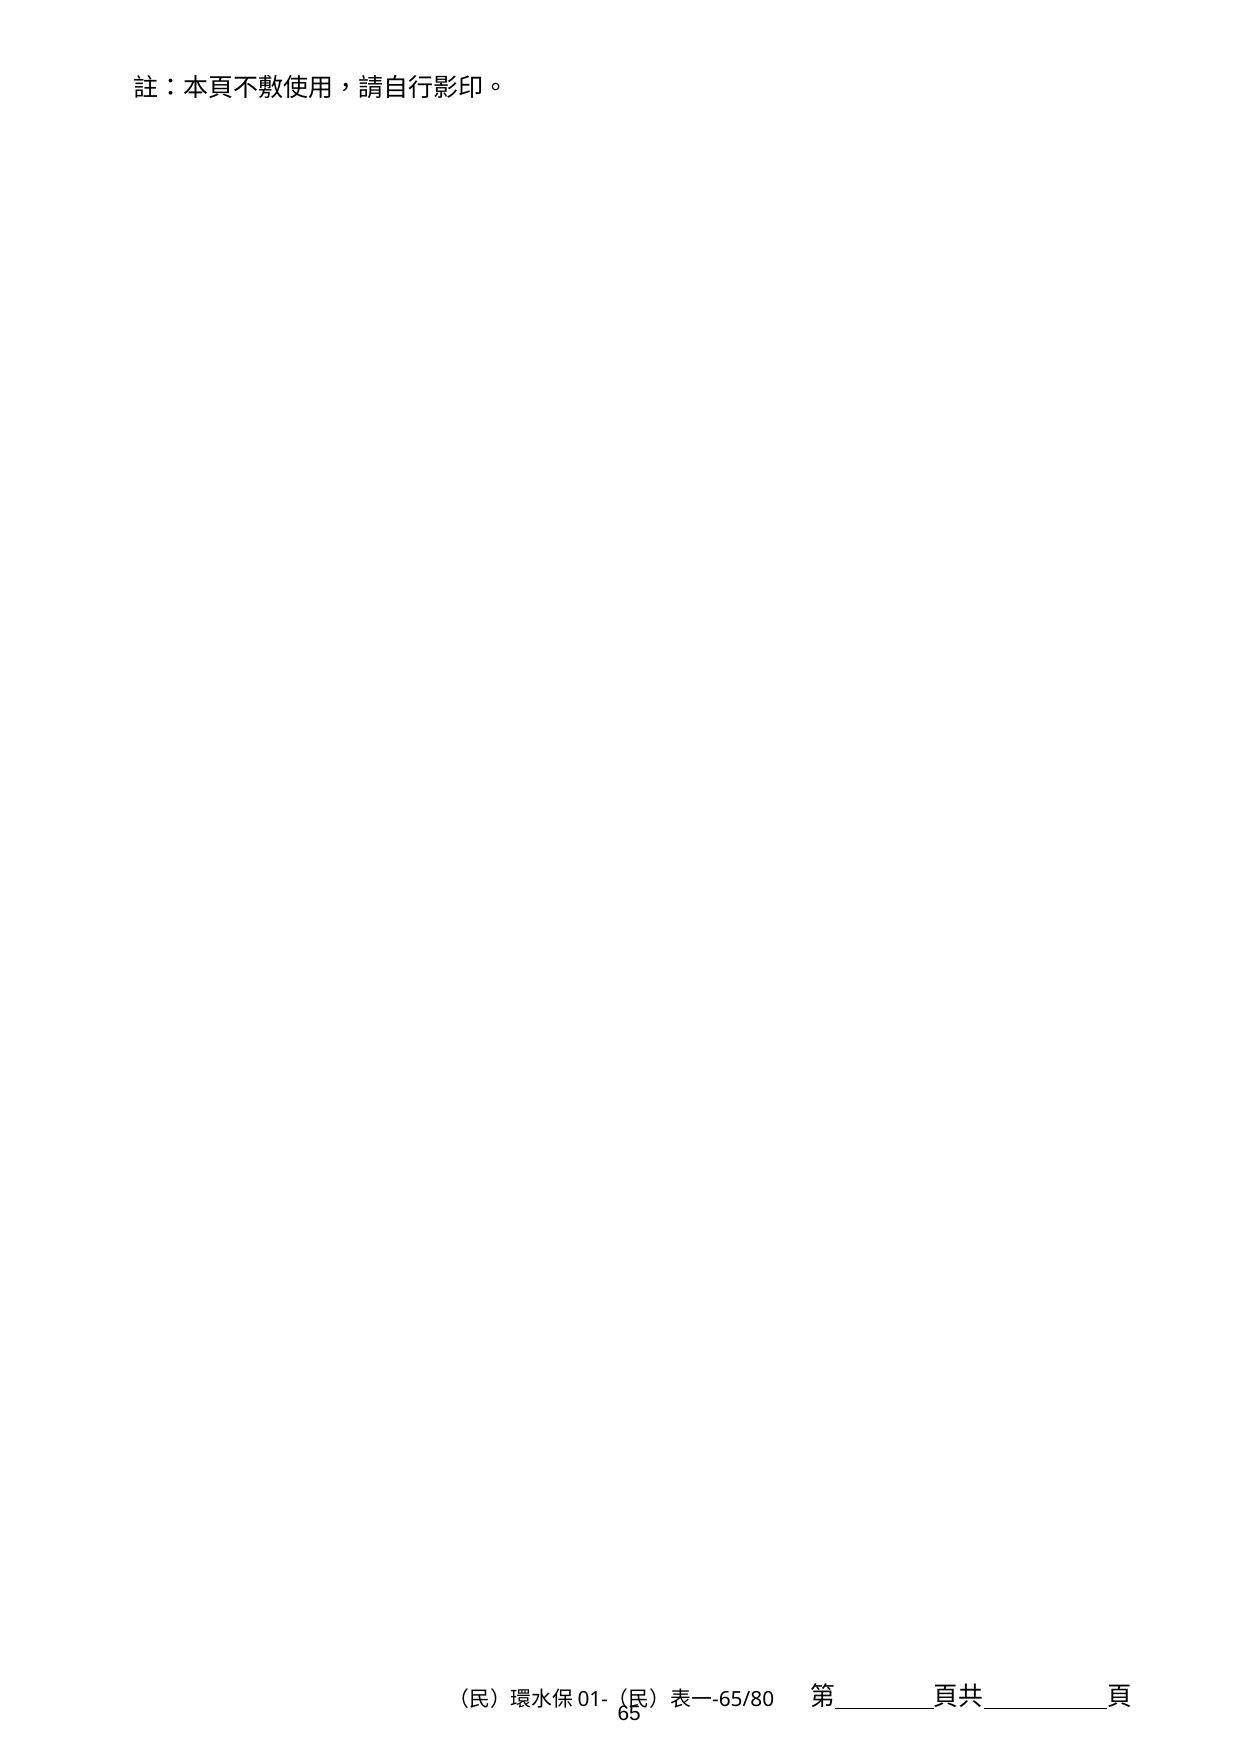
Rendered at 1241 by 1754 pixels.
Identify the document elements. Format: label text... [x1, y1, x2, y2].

text 註：本頁不敷使用，請自行影印。 [133, 67, 1196, 104]
